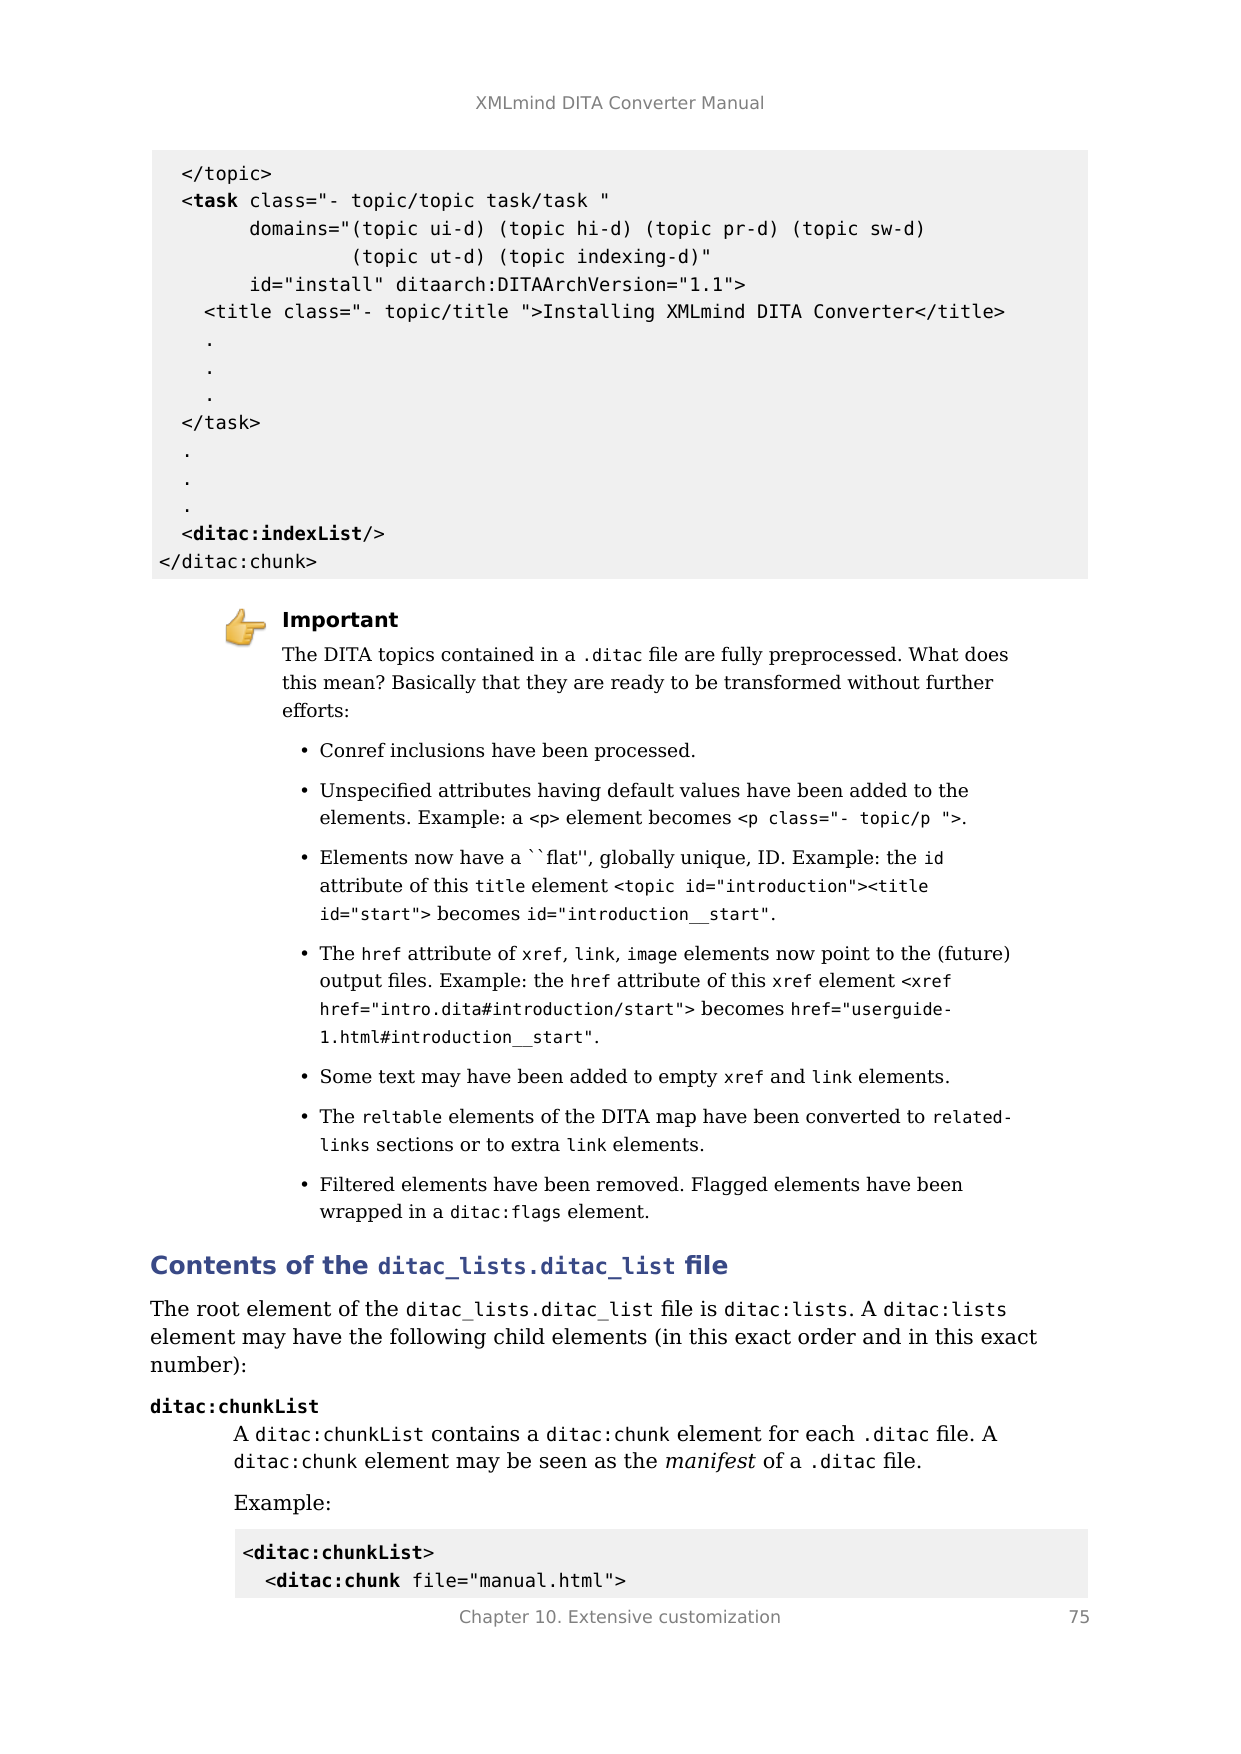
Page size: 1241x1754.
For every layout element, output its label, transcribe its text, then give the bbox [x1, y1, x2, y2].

table_header Important The DITA topics contained in a .ditac file are fully preprocessed. What does this mean? Basically that they are ready to be transformed without further efforts: Conref inclusions have been processed. Unspecified attributes having default values have been added to the elements. Example: a <p> element becomes <p class="- topic/p ">. Elements now have a ``flat'', globally unique, ID. Example: the id attribute of this title element <topic id="introduction"><title id="start"> becomes id="introduction__start". The href attribute of xref, link, image elements now point to the (future) output files. Example: the href attribute of this xref element <xref href="intro.dita#introduction/start"> becomes href="userguide-1.html#introduction__start". Some text may have been added to empty xref and link elements. The reltable elements of the DITA map have been converted to related-links sections or to extra link elements. Filtered elements have been removed. Flagged elements have been wrapped in a ditac:flags element. [282, 607, 1015, 1223]
text The root element of the ditac_lists.ditac_list file is ditac:lists. A ditac:lists element may have the following child elements (in this exact order and in this exact number): [150, 1294, 1090, 1377]
text Contents of the ditac_lists.ditac_list file [150, 1251, 1090, 1280]
text Example: [233, 1487, 1090, 1515]
text </topic> <task class="- topic/topic task/task " domains="(topic ui-d) (topic hi-d) (topic pr-d) (topic sw-d) (topic ut-d) (topic indexing-d)" id="install" ditaarch:DITAArchVersion="1.1"> <title class="- topic/title ">Installing XMLmind DITA Converter</title> . . . </task> . . . <ditac:indexList/> </ditac:chunk> [152, 150, 1088, 579]
text <ditac:chunkList> <ditac:chunk file="manual.html"> [235, 1529, 1088, 1598]
table_header [225, 607, 282, 1223]
text A ditac:chunkList contains a ditac:chunk element for each .ditac file. A ditac:chunk element may be seen as the manifest of a .ditac file. [233, 1418, 1090, 1474]
picture [225, 607, 267, 649]
text ditac:chunkList [150, 1391, 1090, 1418]
